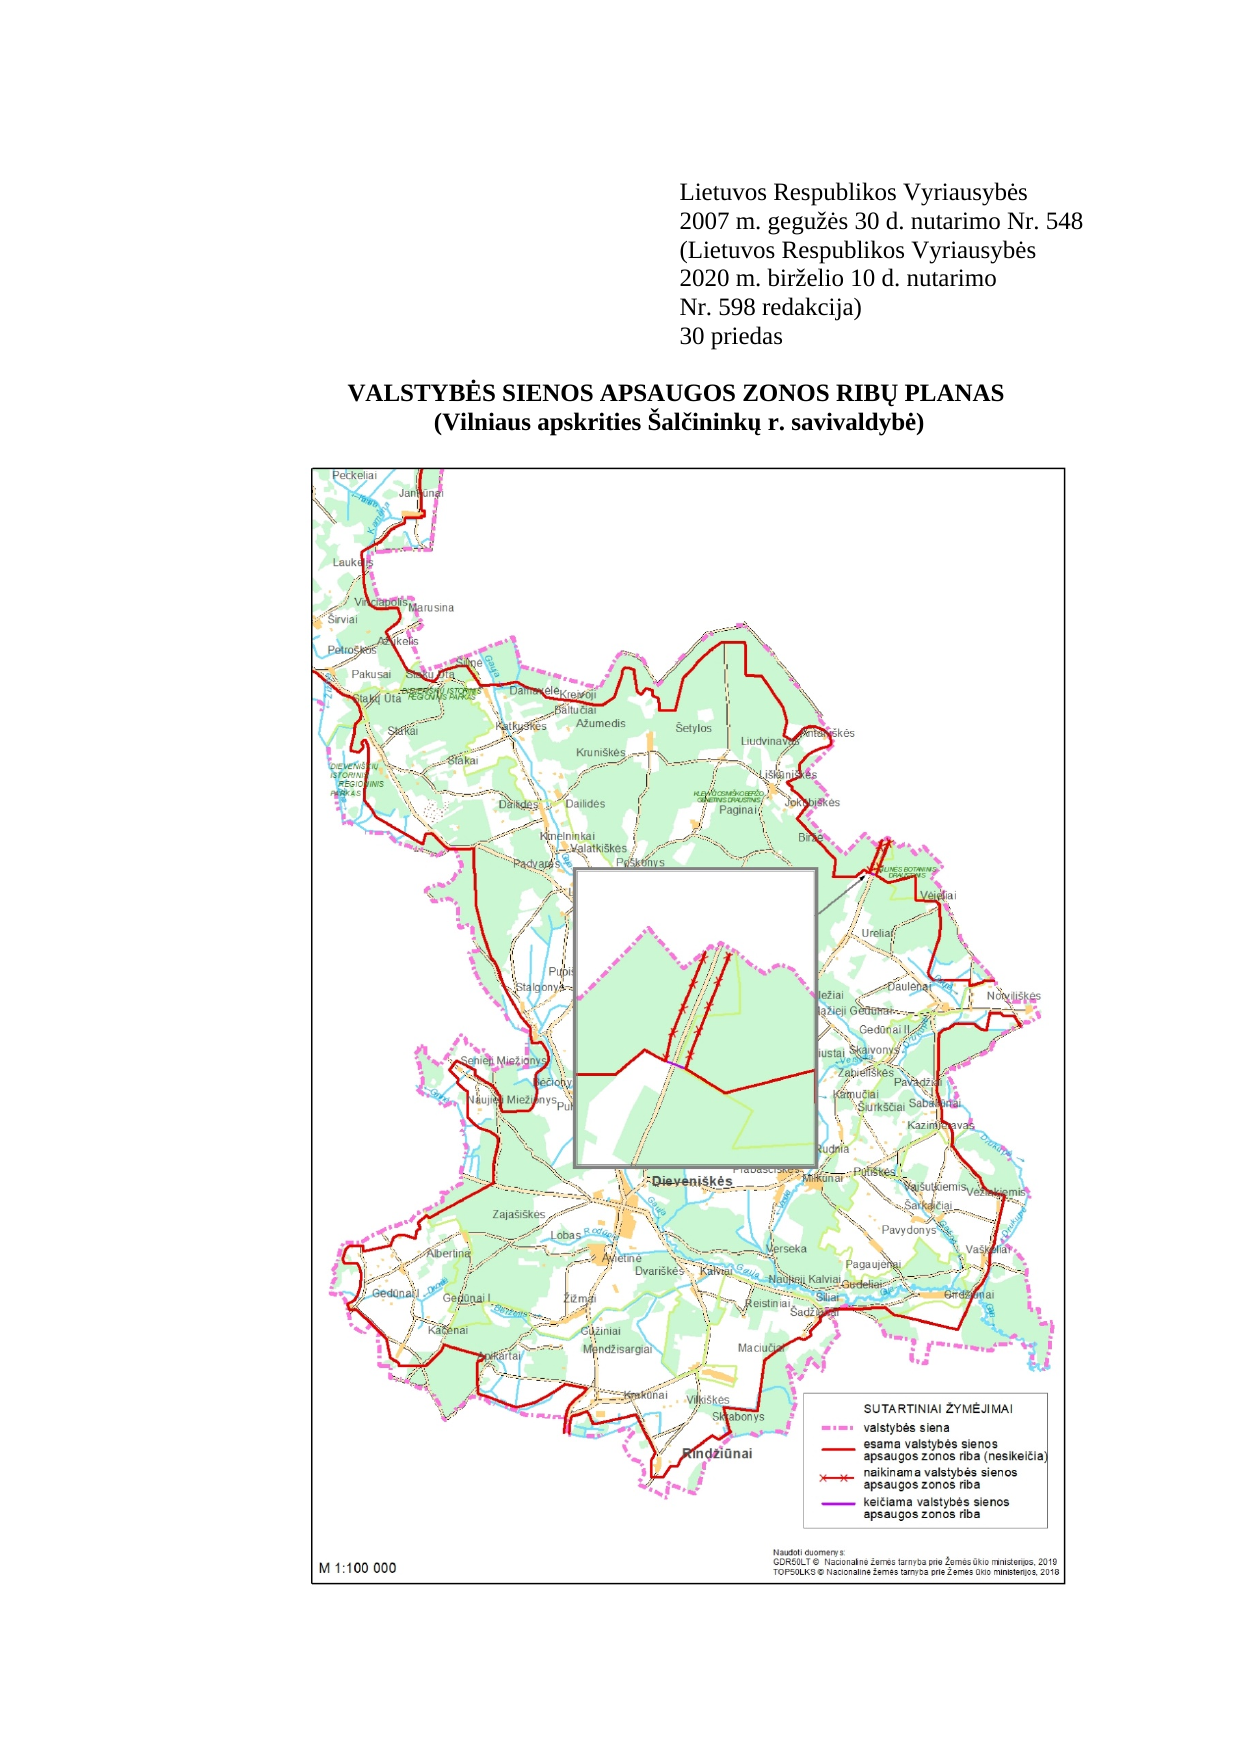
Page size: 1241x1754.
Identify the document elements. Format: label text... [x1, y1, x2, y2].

text (Lietuvos Respublikos Vyriausybės [177, 235, 1181, 263]
text 30 priedas [177, 321, 1181, 350]
text Lietuvos Respublikos Vyriausybės [177, 177, 1181, 206]
text VALSTYBĖS SIENOS APSAUGOS ZONOS RIBŲ PLANAS [177, 378, 1181, 407]
text 2007 m. gegužės 30 d. nutarimo Nr. 548 [177, 206, 1181, 235]
text Nr. 598 redakcija) [177, 292, 1181, 321]
text (Vilniaus apskrities Šalčininkų r. savivaldybė) [177, 407, 1181, 436]
text 2020 m. birželio 10 d. nutarimo [177, 263, 1181, 292]
